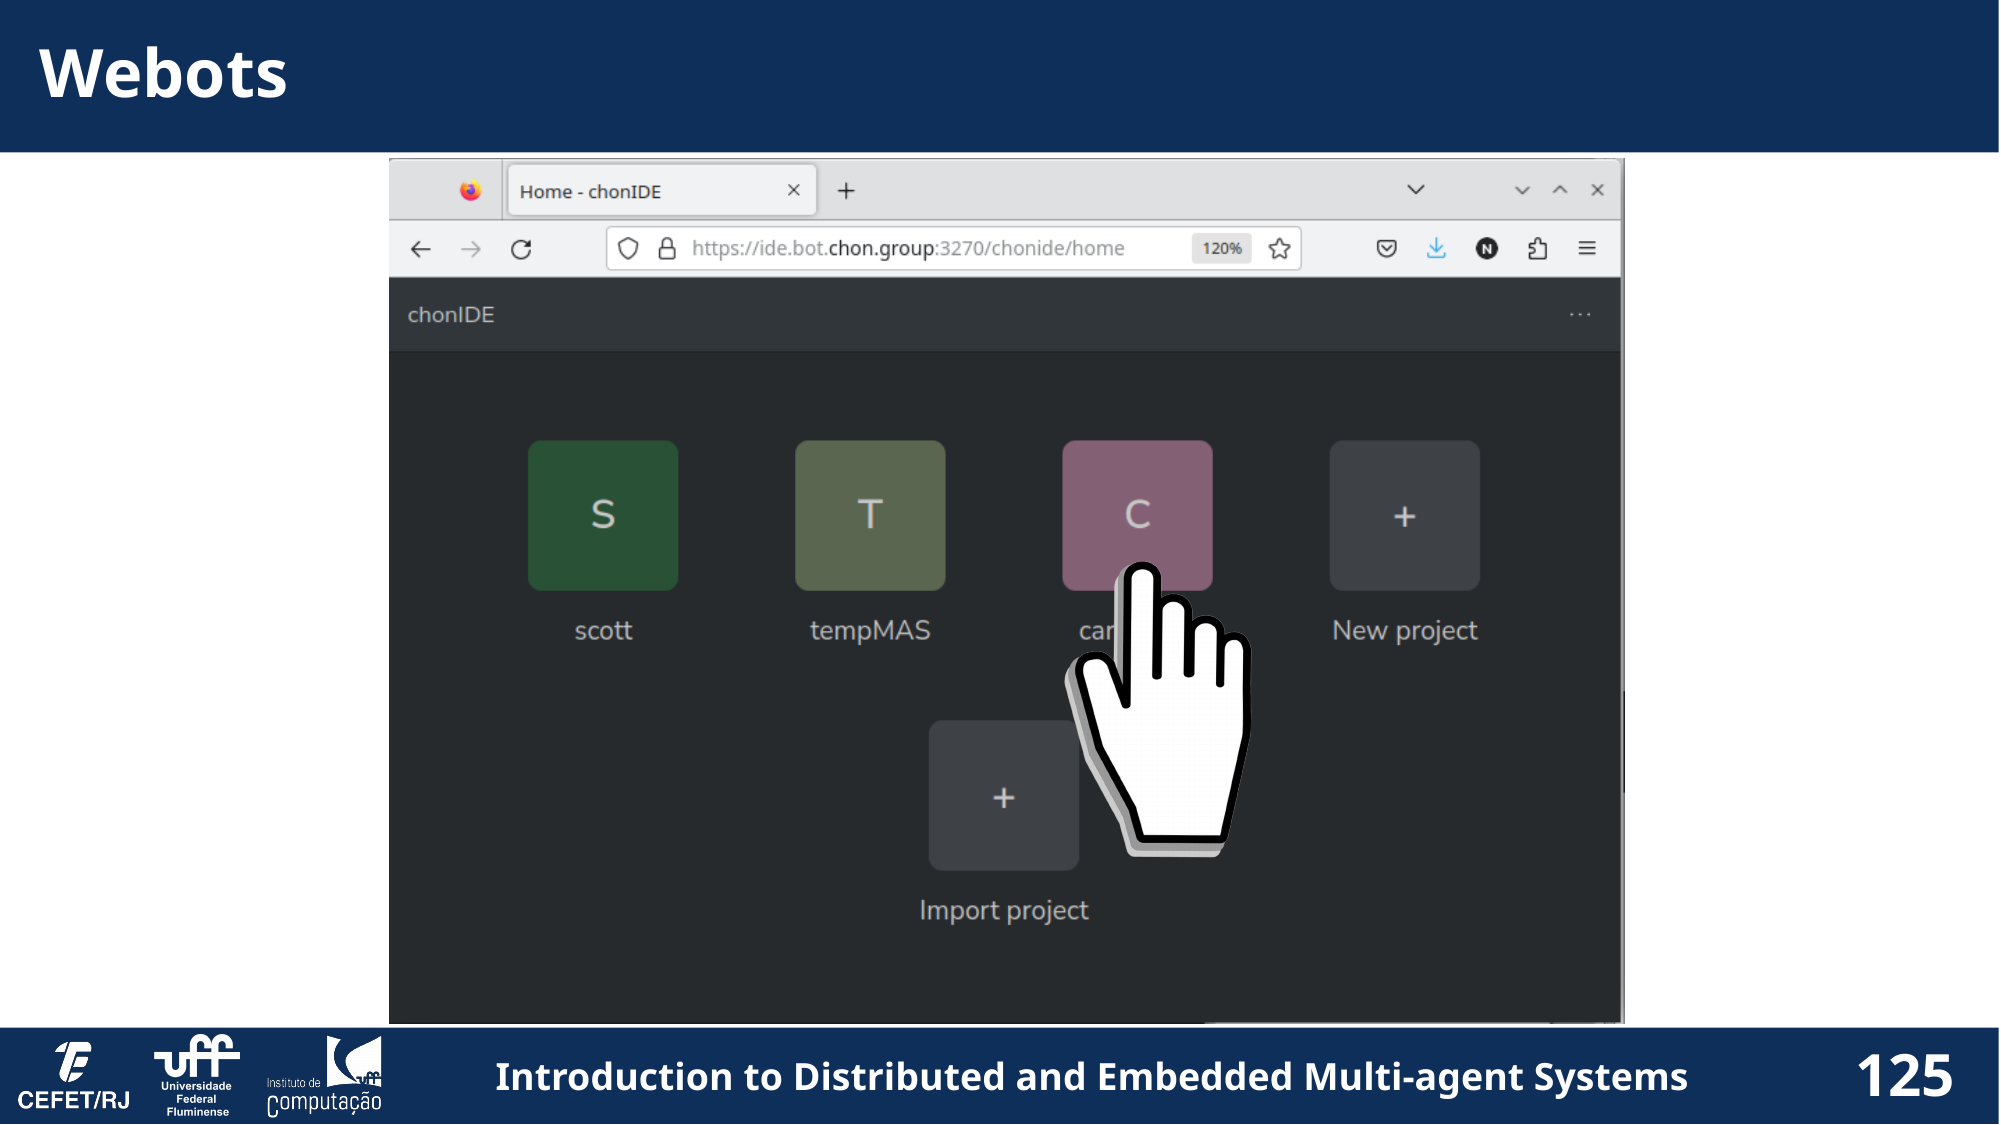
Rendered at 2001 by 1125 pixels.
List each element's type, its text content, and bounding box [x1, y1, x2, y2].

picture [389, 158, 1625, 1024]
text_box Webots [25, 23, 1998, 116]
picture [18, 1021, 129, 1125]
picture [153, 1033, 241, 1121]
picture [265, 1033, 383, 1118]
